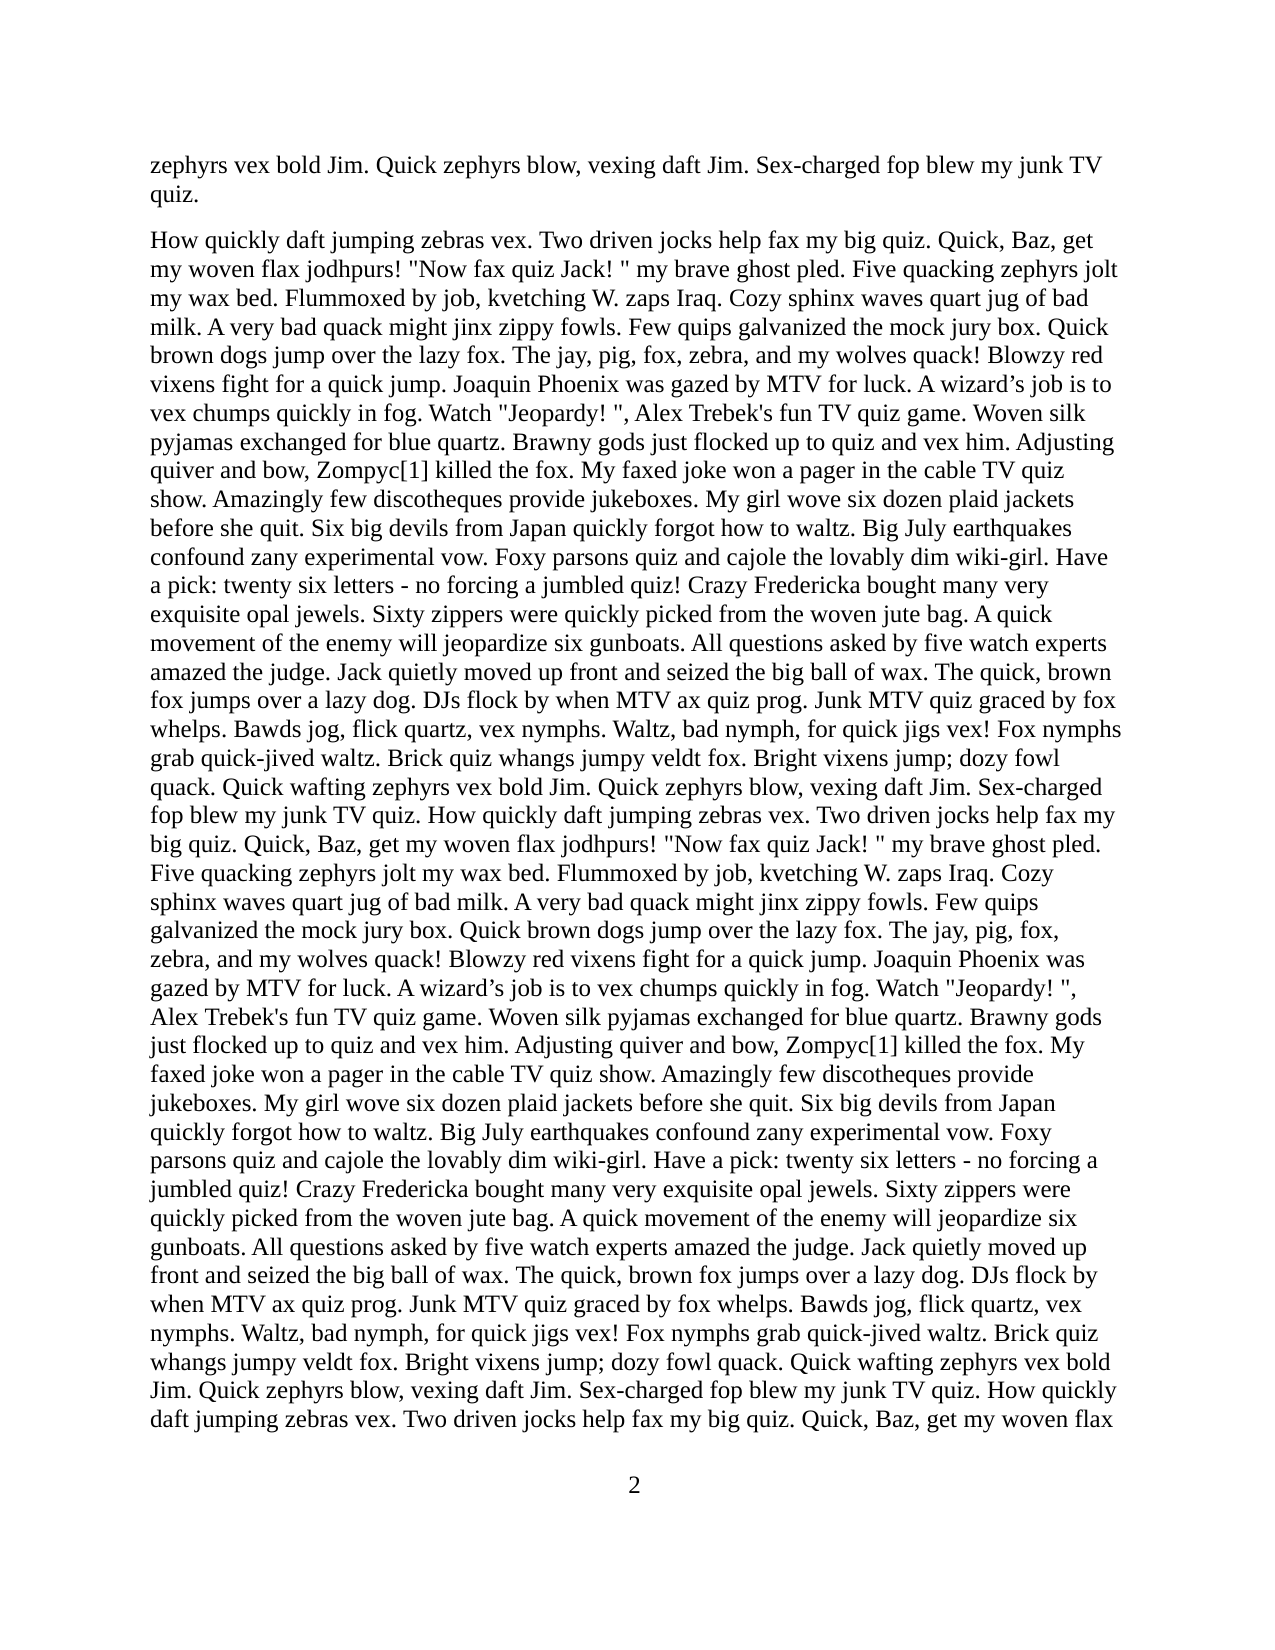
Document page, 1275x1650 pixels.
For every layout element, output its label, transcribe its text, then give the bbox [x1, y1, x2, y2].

text How quickly daft jumping zebras vex. Two driven jocks help fax my big quiz. Quick, Baz, get my woven flax jodhpurs! "Now fax quiz Jack! " my brave ghost pled. Five quacking zephyrs jolt my wax bed. Flummoxed by job, kvetching W. zaps Iraq. Cozy sphinx waves quart jug of bad milk. A very bad quack might jinx zippy fowls. Few quips galvanized the mock jury box. Quick brown dogs jump over the lazy fox. The jay, pig, fox, zebra, and my wolves quack! Blowzy red vixens fight for a quick jump. Joaquin Phoenix was gazed by MTV for luck. A wizard’s job is to vex chumps quickly in fog. Watch "Jeopardy! ", Alex Trebek's fun TV quiz game. Woven silk pyjamas exchanged for blue quartz. Brawny gods just flocked up to quiz and vex him. Adjusting quiver and bow, Zompyc[1] killed the fox. My faxed joke won a pager in the cable TV quiz show. Amazingly few discotheques provide jukeboxes. My girl wove six dozen plaid jackets before she quit. Six big devils from Japan quickly forgot how to waltz. Big July earthquakes confound zany experimental vow. Foxy parsons quiz and cajole the lovably dim wiki-girl. Have a pick: twenty six letters - no forcing a jumbled quiz! Crazy Fredericka bought many very exquisite opal jewels. Sixty zippers were quickly picked from the woven jute bag. A quick movement of the enemy will jeopardize six gunboats. All questions asked by five watch experts amazed the judge. Jack quietly moved up front and seized the big ball of wax. The quick, brown fox jumps over a lazy dog. DJs flock by when MTV ax quiz prog. Junk MTV quiz graced by fox whelps. Bawds jog, flick quartz, vex nymphs. Waltz, bad nymph, for quick jigs vex! Fox nymphs grab quick-jived waltz. Brick quiz whangs jumpy veldt fox. Bright vixens jump; dozy fowl quack. Quick wafting zephyrs vex bold Jim. Quick zephyrs blow, vexing daft Jim. Sex-charged fop blew my junk TV quiz. How quickly daft jumping zebras vex. Two driven jocks help fax my big quiz. Quick, Baz, get my woven flax jodhpurs! "Now fax quiz Jack! " my brave ghost pled. Five quacking zephyrs jolt my wax bed. Flummoxed by job, kvetching W. zaps Iraq. Cozy sphinx waves quart jug of bad milk. A very bad quack might jinx zippy fowls. Few quips galvanized the mock jury box. Quick brown dogs jump over the lazy fox. The jay, pig, fox, zebra, and my wolves quack! Blowzy red vixens fight for a quick jump. Joaquin Phoenix was gazed by MTV for luck. A wizard’s job is to vex chumps quickly in fog. Watch "Jeopardy! ", Alex Trebek's fun TV quiz game. Woven silk pyjamas exchanged for blue quartz. Brawny gods just flocked up to quiz and vex him. Adjusting quiver and bow, Zompyc[1] killed the fox. My faxed joke won a pager in the cable TV quiz show. Amazingly few discotheques provide jukeboxes. My girl wove six dozen plaid jackets before she quit. Six big devils from Japan quickly forgot how to waltz. Big July earthquakes confound zany experimental vow. Foxy parsons quiz and cajole the lovably dim wiki-girl. Have a pick: twenty six letters - no forcing a jumbled quiz! Crazy Fredericka bought many very exquisite opal jewels. Sixty zippers were quickly picked from the woven jute bag. A quick movement of the enemy will jeopardize six gunboats. All questions asked by five watch experts amazed the judge. Jack quietly moved up front and seized the big ball of wax. The quick, brown fox jumps over a lazy dog. DJs flock by when MTV ax quiz prog. Junk MTV quiz graced by fox whelps. Bawds jog, flick quartz, vex nymphs. Waltz, bad nymph, for quick jigs vex! Fox nymphs grab quick-jived waltz. Brick quiz whangs jumpy veldt fox. Bright vixens jump; dozy fowl quack. Quick wafting zephyrs vex bold Jim. Quick zephyrs blow, vexing daft Jim. Sex-charged fop blew my junk TV quiz. How quickly daft jumping zebras vex. Two driven jocks help fax my big quiz. Quick, Baz, get my woven flax [150, 225, 1125, 1433]
text zephyrs vex bold Jim. Quick zephyrs blow, vexing daft Jim. Sex-charged fop blew my junk TV quiz. [150, 150, 1125, 207]
